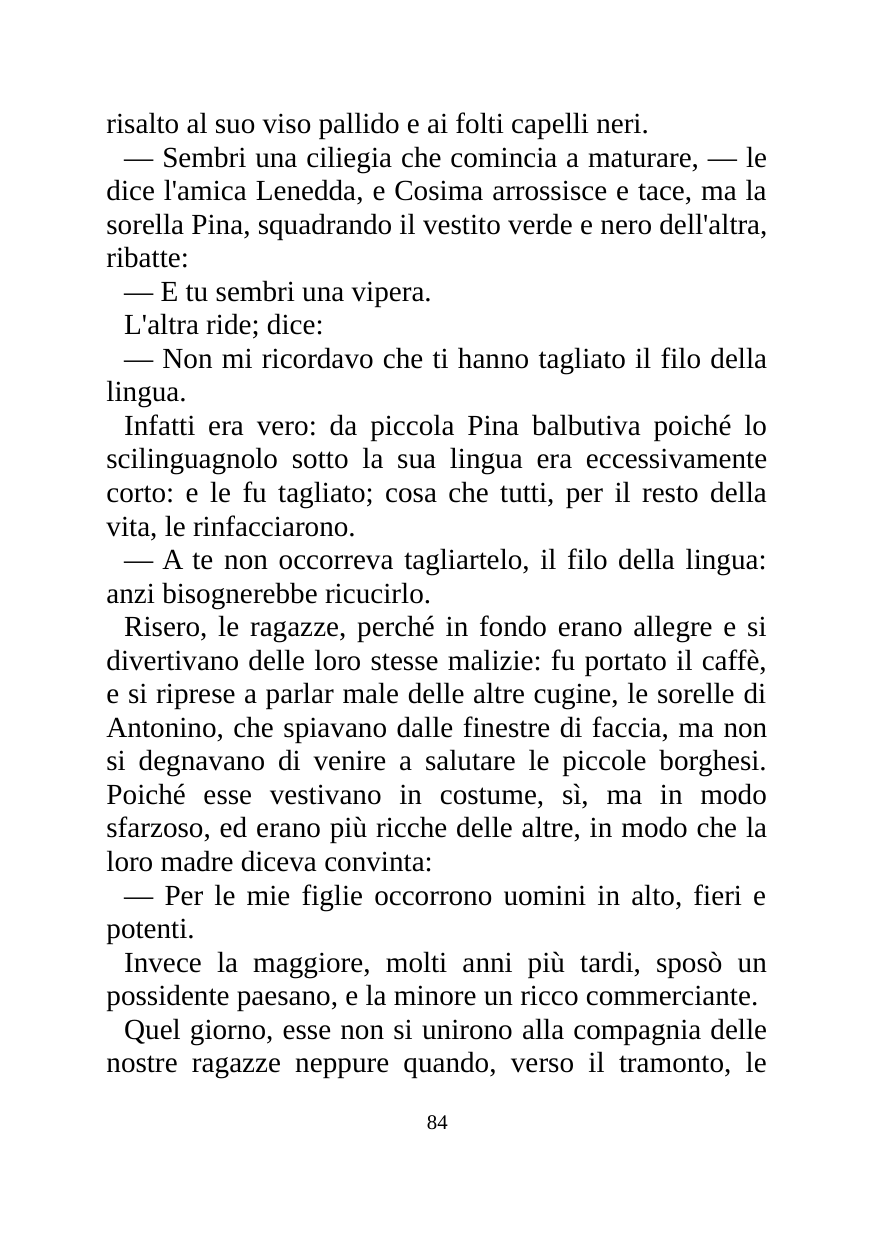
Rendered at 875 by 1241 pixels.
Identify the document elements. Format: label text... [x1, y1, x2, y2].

text Infatti era vero: da piccola Pina balbutiva poiché lo scilinguagnolo sotto la sua lingua era eccessivamente corto: e le fu tagliato; cosa che tutti, per il resto della vita, le rinfacciarono. [106, 408, 768, 542]
text Risero, le ragazze, perché in fondo erano allegre e si divertivano delle loro stesse malizie: fu portato il caffè, e si riprese a parlar male delle altre cugine, le sorelle di Antonino, che spiavano dalle finestre di faccia, ma non si degnavano di venire a salutare le piccole borghesi. Poiché esse vestivano in costume, sì, ma in modo sfarzoso, ed erano più ricche delle altre, in modo che la loro madre diceva convinta: [106, 609, 768, 878]
text — Non mi ricordavo che ti hanno tagliato il filo della lingua. [106, 341, 768, 408]
text Invece la maggiore, molti anni più tardi, sposò un possidente paesano, e la minore un ricco commerciante. [106, 945, 768, 1012]
text — A te non occorreva tagliartelo, il filo della lingua: anzi bisognerebbe ricucirlo. [106, 542, 768, 609]
text — E tu sembri una vipera. [106, 274, 768, 307]
text risalto al suo viso pallido e ai folti capelli neri. [106, 106, 768, 140]
text — Per le mie figlie occorrono uomini in alto, fieri e potenti. [106, 878, 768, 945]
text L'altra ride; dice: [106, 307, 768, 341]
text Quel giorno, esse non si unirono alla compagnia delle nostre ragazze neppure quando, verso il tramonto, le [106, 1012, 768, 1079]
text — Sembri una ciliegia che comincia a maturare, — le dice l'amica Lenedda, e Cosima arrossisce e tace, ma la sorella Pina, squadrando il vestito verde e nero dell'altra, ribatte: [106, 140, 768, 274]
